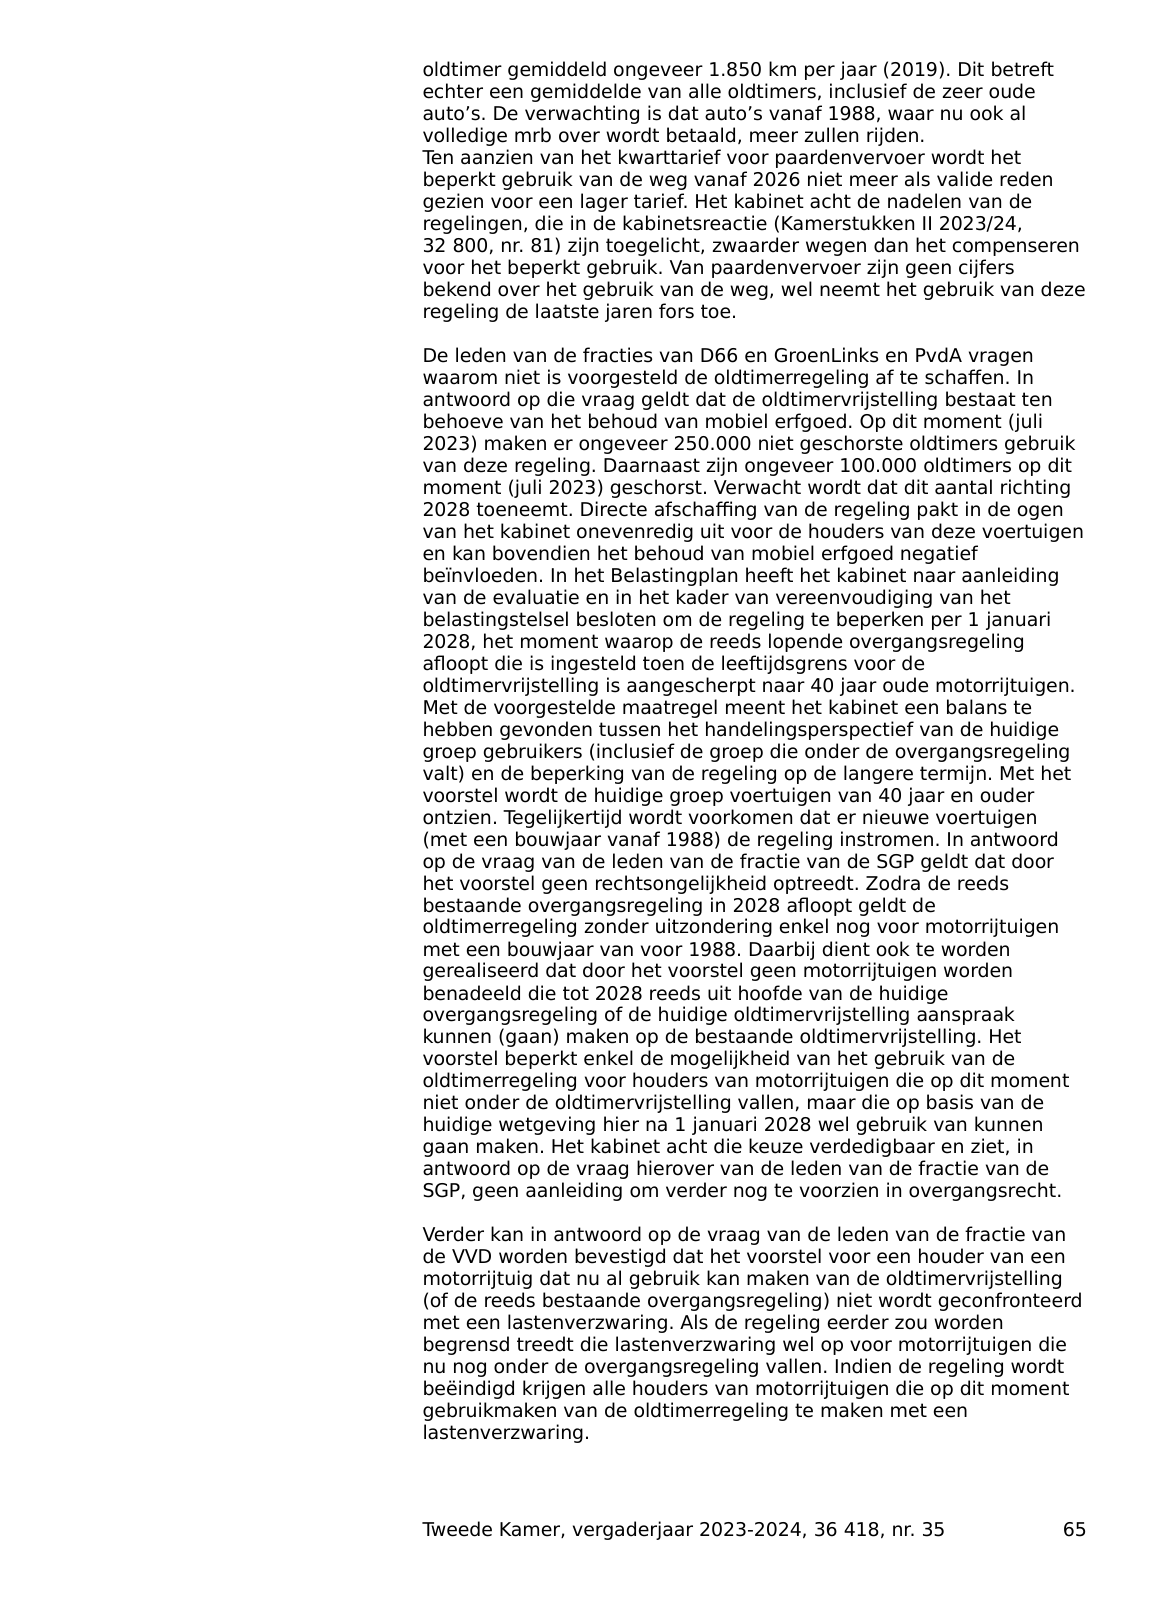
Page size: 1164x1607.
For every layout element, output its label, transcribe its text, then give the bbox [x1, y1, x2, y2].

text Verder kan in antwoord op de vraag van de leden van de fractie van de VVD worden bevestigd dat het voorstel voor een houder van een motorrijtuig dat nu al gebruik kan maken van de oldtimervrijstelling (of de reeds bestaande overgangsregeling) niet wordt geconfronteerd met een lastenverzwaring. Als de regeling eerder zou worden begrensd treedt die lastenverzwaring wel op voor motorrijtuigen die nu nog onder de overgangsregeling vallen. Indien de regeling wordt beëindigd krijgen alle houders van motorrijtuigen die op dit moment gebruikmaken van de oldtimerregeling te maken met een lastenverzwaring. [422, 1224, 1087, 1444]
text Ten aanzien van het kwarttarief voor paardenvervoer wordt het beperkt gebruik van de weg vanaf 2026 niet meer als valide reden gezien voor een lager tarief. Het kabinet acht de nadelen van de regelingen, die in de kabinetsreactie (Kamerstukken II 2023/24, 32 800, nr. 81) zijn toegelicht, zwaarder wegen dan het compenseren voor het beperkt gebruik. Van paardenvervoer zijn geen cijfers bekend over het gebruik van de weg, wel neemt het gebruik van deze regeling de laatste jaren fors toe. [422, 147, 1087, 323]
text De leden van de fracties van D66 en GroenLinks en PvdA vragen waarom niet is voorgesteld de oldtimerregeling af te schaffen. In antwoord op die vraag geldt dat de oldtimervrijstelling bestaat ten behoeve van het behoud van mobiel erfgoed. Op dit moment (juli 2023) maken er ongeveer 250.000 niet geschorste oldtimers gebruik van deze regeling. Daarnaast zijn ongeveer 100.000 oldtimers op dit moment (juli 2023) geschorst. Verwacht wordt dat dit aantal richting 2028 toeneemt. Directe afschaffing van de regeling pakt in de ogen van het kabinet onevenredig uit voor de houders van deze voertuigen en kan bovendien het behoud van mobiel erfgoed negatief beïnvloeden. In het Belastingplan heeft het kabinet naar aanleiding van de evaluatie en in het kader van vereenvoudiging van het belastingstelsel besloten om de regeling te beperken per 1 januari 2028, het moment waarop de reeds lopende overgangsregeling afloopt die is ingesteld toen de leeftijdsgrens voor de oldtimervrijstelling is aangescherpt naar 40 jaar oude motorrijtuigen. Met de voorgestelde maatregel meent het kabinet een balans te hebben gevonden tussen het handelingsperspectief van de huidige groep gebruikers (inclusief de groep die onder de overgangsregeling valt) en de beperking van de regeling op de langere termijn. Met het voorstel wordt de huidige groep voertuigen van 40 jaar en ouder ontzien. Tegelijkertijd wordt voorkomen dat er nieuwe voertuigen (met een bouwjaar vanaf 1988) de regeling instromen. In antwoord op de vraag van de leden van de fractie van de SGP geldt dat door het voorstel geen rechtsongelijkheid optreedt. Zodra de reeds bestaande overgangsregeling in 2028 afloopt geldt de oldtimerregeling zonder uitzondering enkel nog voor motorrijtuigen met een bouwjaar van voor 1988. Daarbij dient ook te worden gerealiseerd dat door het voorstel geen motorrijtuigen worden benadeeld die tot 2028 reeds uit hoofde van de huidige overgangsregeling of de huidige oldtimervrijstelling aanspraak kunnen (gaan) maken op de bestaande oldtimervrijstelling. Het voorstel beperkt enkel de mogelijkheid van het gebruik van de oldtimerregeling voor houders van motorrijtuigen die op dit moment niet onder de oldtimervrijstelling vallen, maar die op basis van de huidige wetgeving hier na 1 januari 2028 wel gebruik van kunnen gaan maken. Het kabinet acht die keuze verdedigbaar en ziet, in antwoord op de vraag hierover van de leden van de fractie van de SGP, geen aanleiding om verder nog te voorzien in overgangsrecht. [422, 345, 1087, 1202]
text oldtimer gemiddeld ongeveer 1.850 km per jaar (2019). Dit betreft echter een gemiddelde van alle oldtimers, inclusief de zeer oude auto’s. De verwachting is dat auto’s vanaf 1988, waar nu ook al volledige mrb over wordt betaald, meer zullen rijden. [422, 59, 1087, 147]
